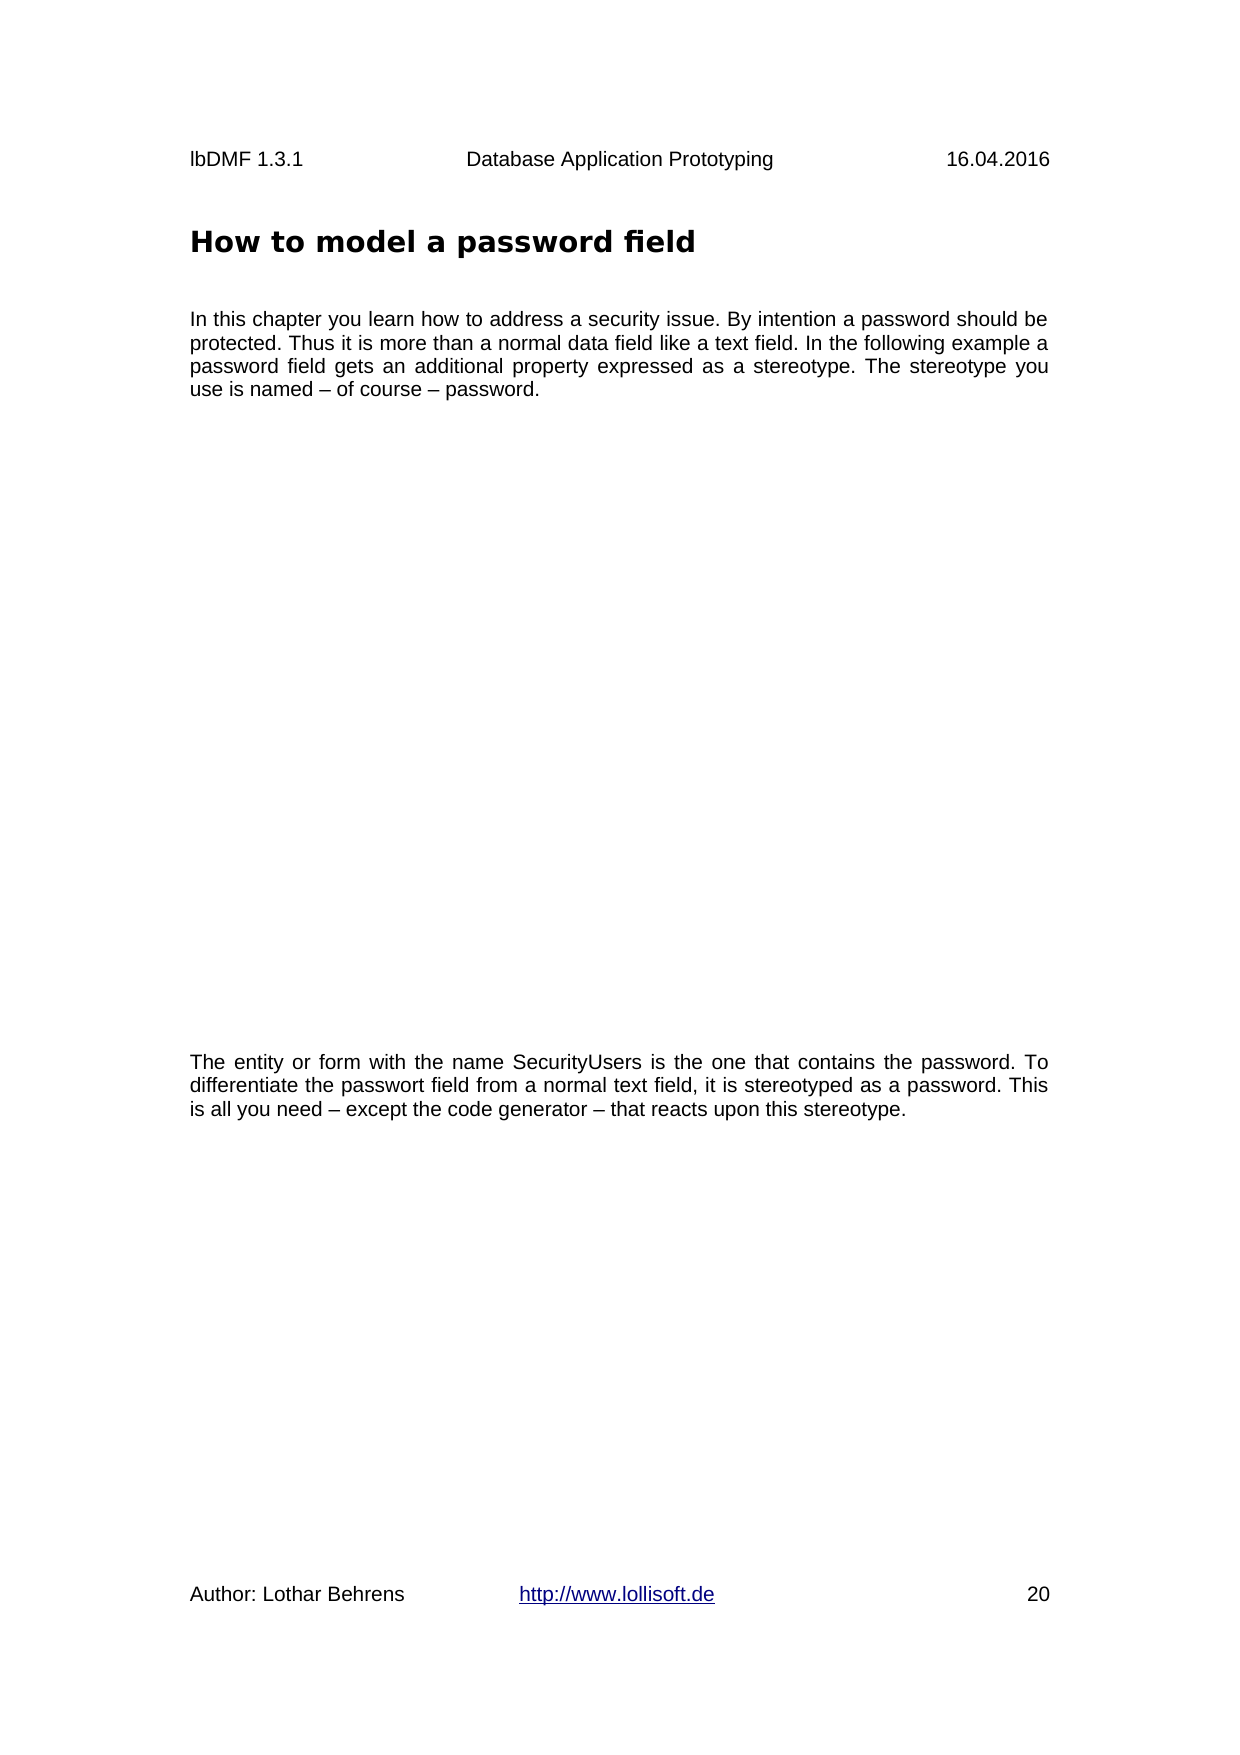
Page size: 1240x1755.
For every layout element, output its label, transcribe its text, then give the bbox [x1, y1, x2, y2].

text The entity or form with the name SecurityUsers is the one that contains the password. To differentiate the passwort field from a normal text field, it is stereotyped as a password. This is all you need – except the code generator – that reacts upon this stereotype. [189, 1051, 1050, 1120]
subtitle How to model a password field [189, 226, 1050, 259]
text In this chapter you learn how to address a security issue. By intention a password should be protected. Thus it is more than a normal data field like a text field. In the following example a password field gets an additional property expressed as a stereotype. The stereotype you use is named – of course – password. [189, 308, 1050, 401]
